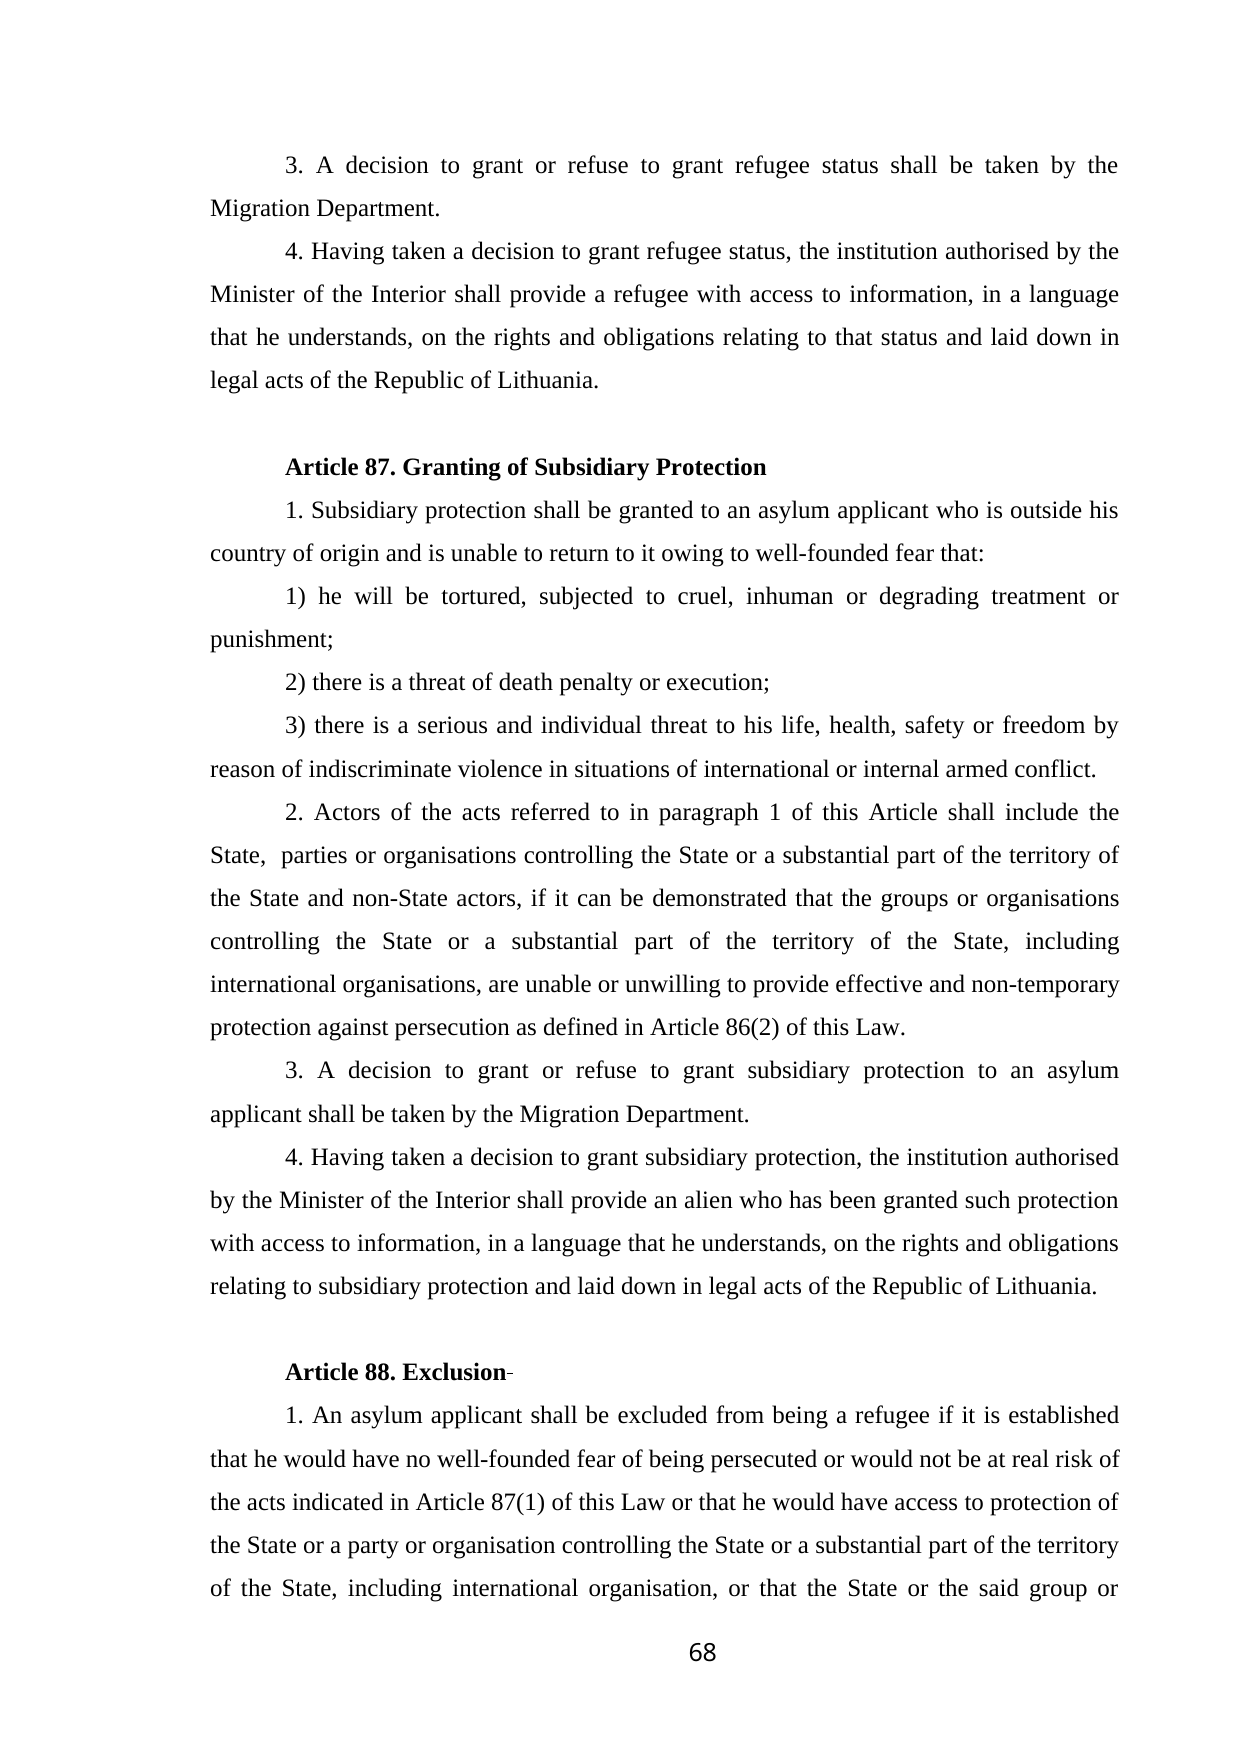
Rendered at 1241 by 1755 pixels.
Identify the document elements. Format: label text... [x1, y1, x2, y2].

text 3. A decision to grant or refuse to grant subsidiary protection to an asylum applicant shall be taken by the Migration Department. [210, 1056, 1120, 1127]
text 1. An asylum applicant shall be excluded from being a refugee if it is established that he would have no well-founded fear of being persecuted or would not be at real risk of the acts indicated in Article 87(1) of this Law or that he would have access to protection of the State or a party or organisation controlling the State or a substantial part of the territory of the State, including international organisation, or that the State or the said group or [210, 1401, 1120, 1602]
text Article 88. Exclusion [210, 1357, 1120, 1386]
text 3. A decision to grant or refuse to grant refugee status shall be taken by the Migration Department. [210, 150, 1120, 222]
text Article 87. Granting of Subsidiary Protection [210, 452, 1120, 481]
text 2. Actors of the acts referred to in paragraph 1 of this Article shall include the State, parties or organisations controlling the State or a substantial part of the territory of the State and non-State actors, if it can be demonstrated that the groups or organisations controlling the State or a substantial part of the territory of the State, including international organisations, are unable or unwilling to provide effective and non-temporary protection against persecution as defined in Article 86(2) of this Law. [210, 797, 1120, 1041]
text 1. Subsidiary protection shall be granted to an asylum applicant who is outside his country of origin and is unable to return to it owing to well-founded fear that: [210, 495, 1120, 567]
text 3) there is a serious and individual threat to his life, health, safety or freedom by reason of indiscriminate violence in situations of international or internal armed conflict. [210, 711, 1120, 782]
text 4. Having taken a decision to grant refugee status, the institution authorised by the Minister of the Interior shall provide a refugee with access to information, in a language that he understands, on the rights and obligations relating to that status and laid down in legal acts of the Republic of Lithuania. [210, 236, 1120, 394]
text 2) there is a threat of death penalty or execution; [210, 667, 1120, 696]
text 4. Having taken a decision to grant subsidiary protection, the institution authorised by the Minister of the Interior shall provide an alien who has been granted such protection with access to information, in a language that he understands, on the rights and obligations relating to subsidiary protection and laid down in legal acts of the Republic of Lithuania. [210, 1142, 1120, 1300]
text 1) he will be tortured, subjected to cruel, inhuman or degrading treatment or punishment; [210, 581, 1120, 653]
